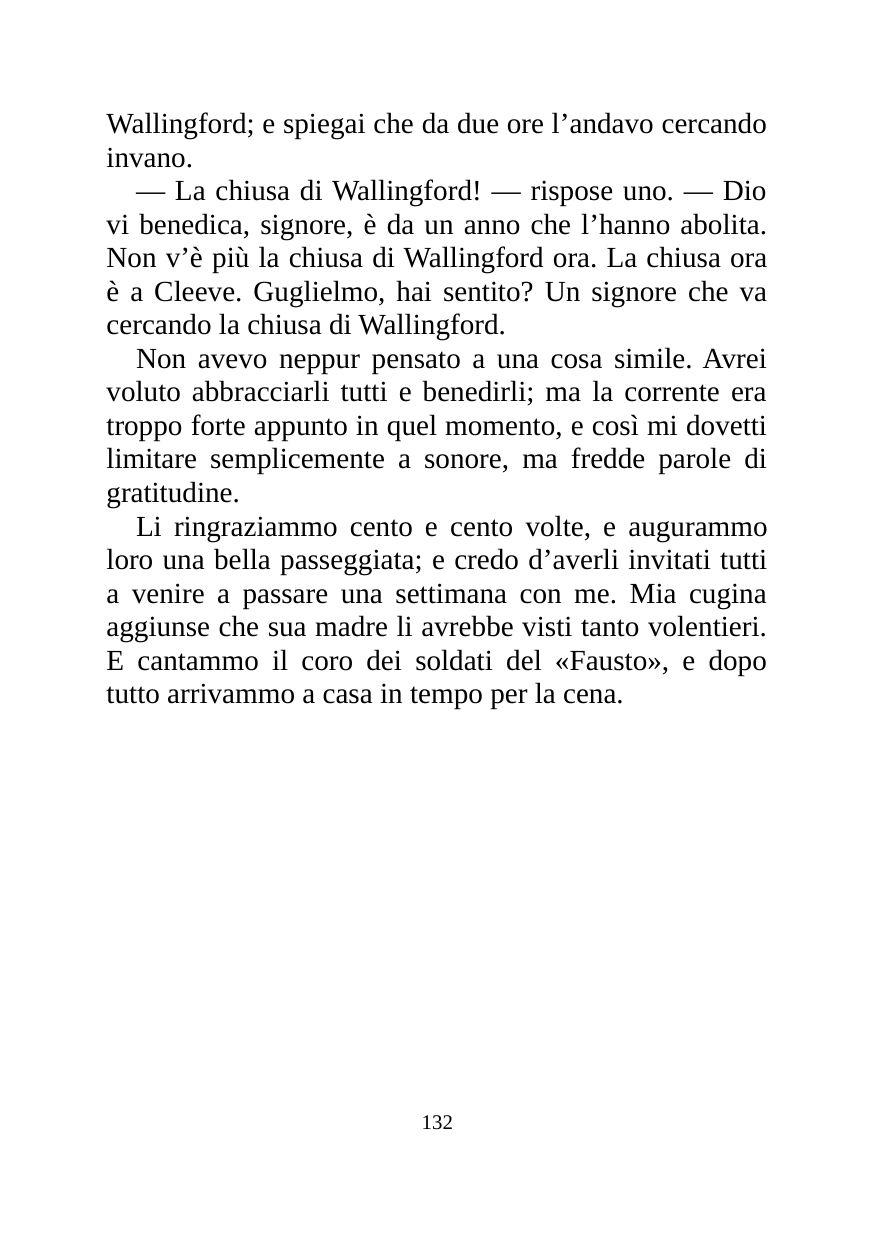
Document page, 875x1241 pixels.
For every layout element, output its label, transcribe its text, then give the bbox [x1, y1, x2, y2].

text Wallingford; e spiegai che da due ore l’andavo cercando invano. [106, 106, 768, 173]
text — La chiusa di Wallingford! — rispose uno. — Dio vi benedica, signore, è da un anno che l’hanno abolita. Non v’è più la chiusa di Wallingford ora. La chiusa ora è a Cleeve. Guglielmo, hai sentito? Un signore che va cercando la chiusa di Wallingford. [106, 173, 768, 341]
text Non avevo neppur pensato a una cosa simile. Avrei voluto abbracciarli tutti e benedirli; ma la corrente era troppo forte appunto in quel momento, e così mi dovetti limitare semplicemente a sonore, ma fredde parole di gratitudine. [106, 341, 768, 509]
text Li ringraziammo cento e cento volte, e augurammo loro una bella passeggiata; e credo d’averli invitati tutti a venire a passare una settimana con me. Mia cugina aggiunse che sua madre li avrebbe visti tanto volentieri. E cantammo il coro dei soldati del «Fausto», e dopo tutto arrivammo a casa in tempo per la cena. [106, 509, 768, 710]
